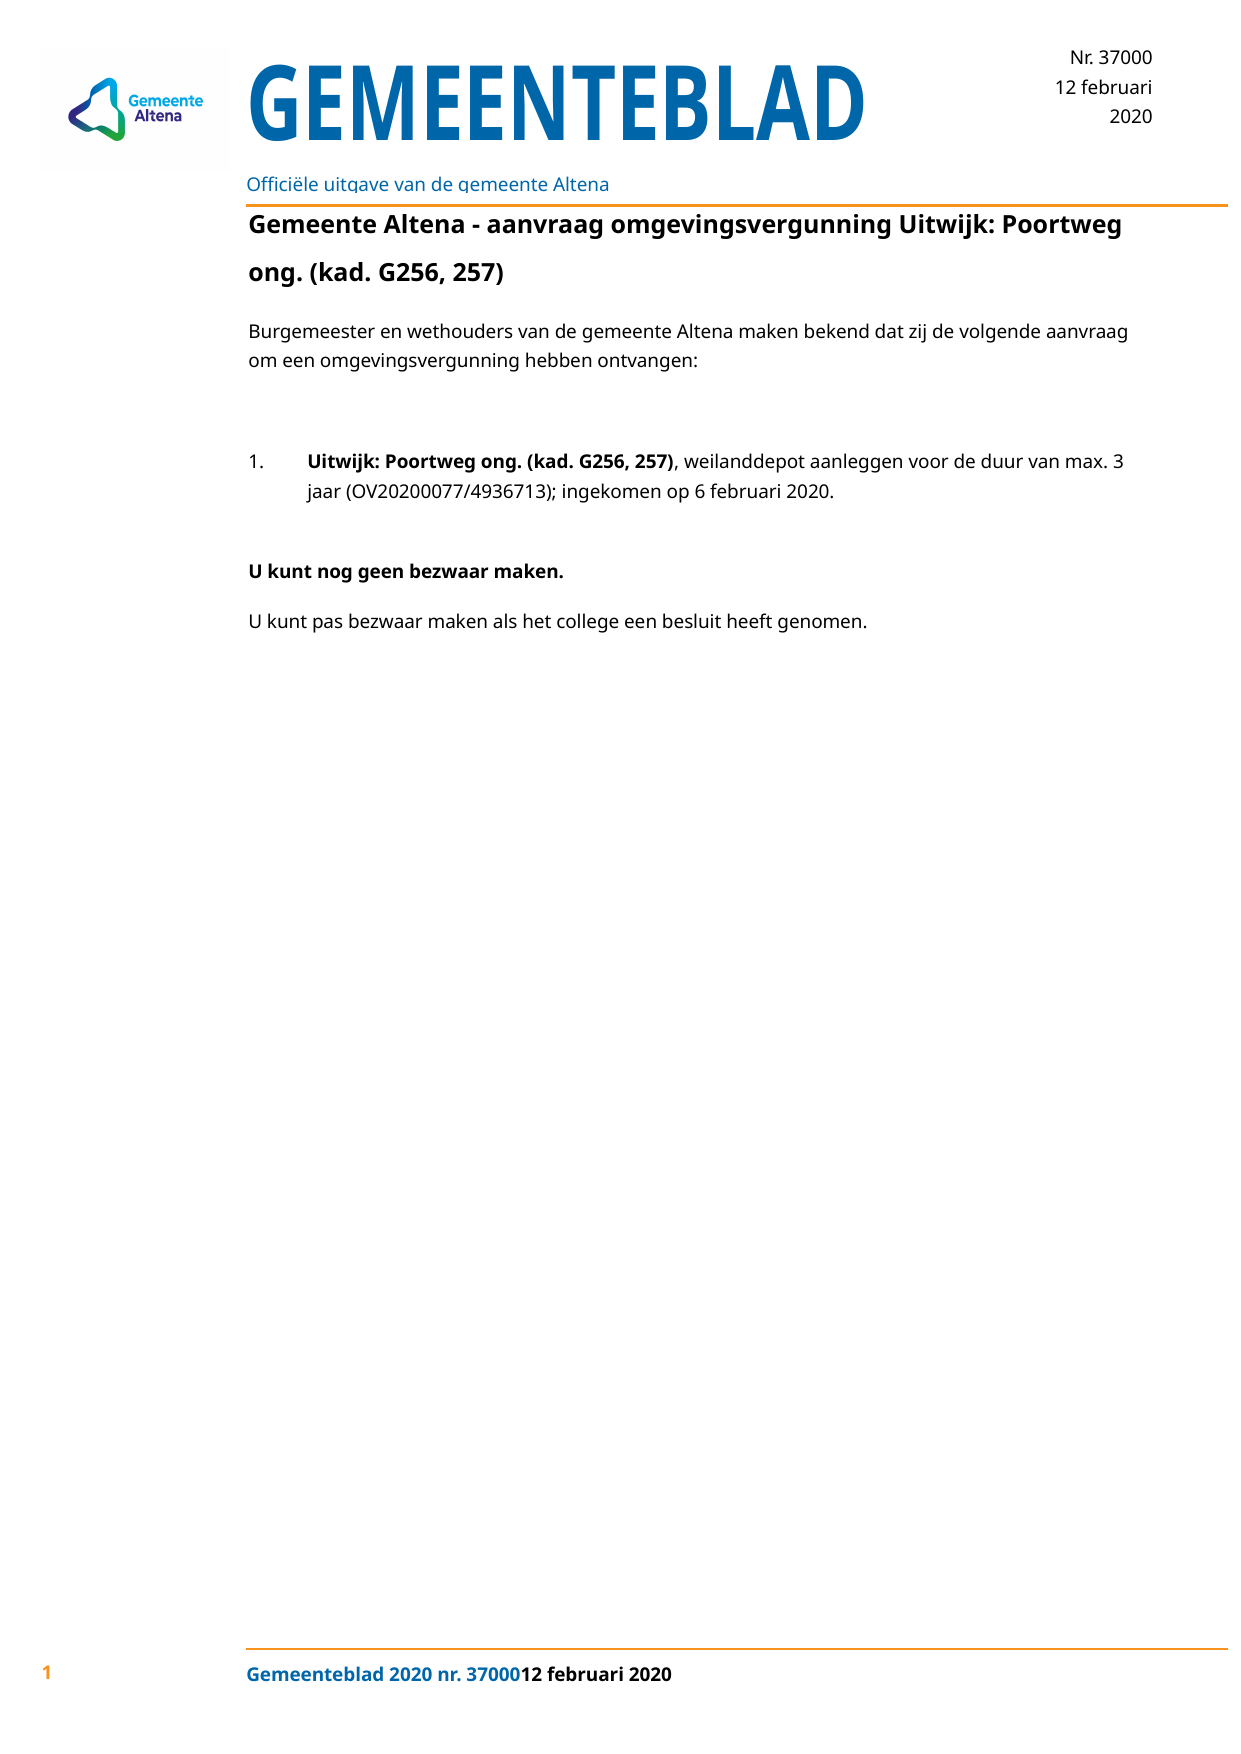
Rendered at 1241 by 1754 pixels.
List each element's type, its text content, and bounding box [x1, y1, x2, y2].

text Burgemeester en wethouders van de gemeente Altena maken bekend dat zij de volgende aanvraag om een omgevingsvergunning hebben ontvangen: [248, 318, 1152, 373]
text Gemeente Altena - aanvraag omgevingsvergunning Uitwijk: Poortweg ong. (kad. G256, 257) [248, 207, 1152, 288]
text U kunt pas bezwaar maken als het college een besluit heeft genomen. [248, 608, 1152, 634]
picture [41, 47, 231, 172]
list Uitwijk: Poortweg ong. (kad. G256, 257), weilanddepot aanleggen voor de duur van max. 3 jaar (OV20200077/4936713); ingekomen op 6 februari 2020. [248, 448, 1152, 504]
text U kunt nog geen bezwaar maken. [248, 558, 1152, 584]
